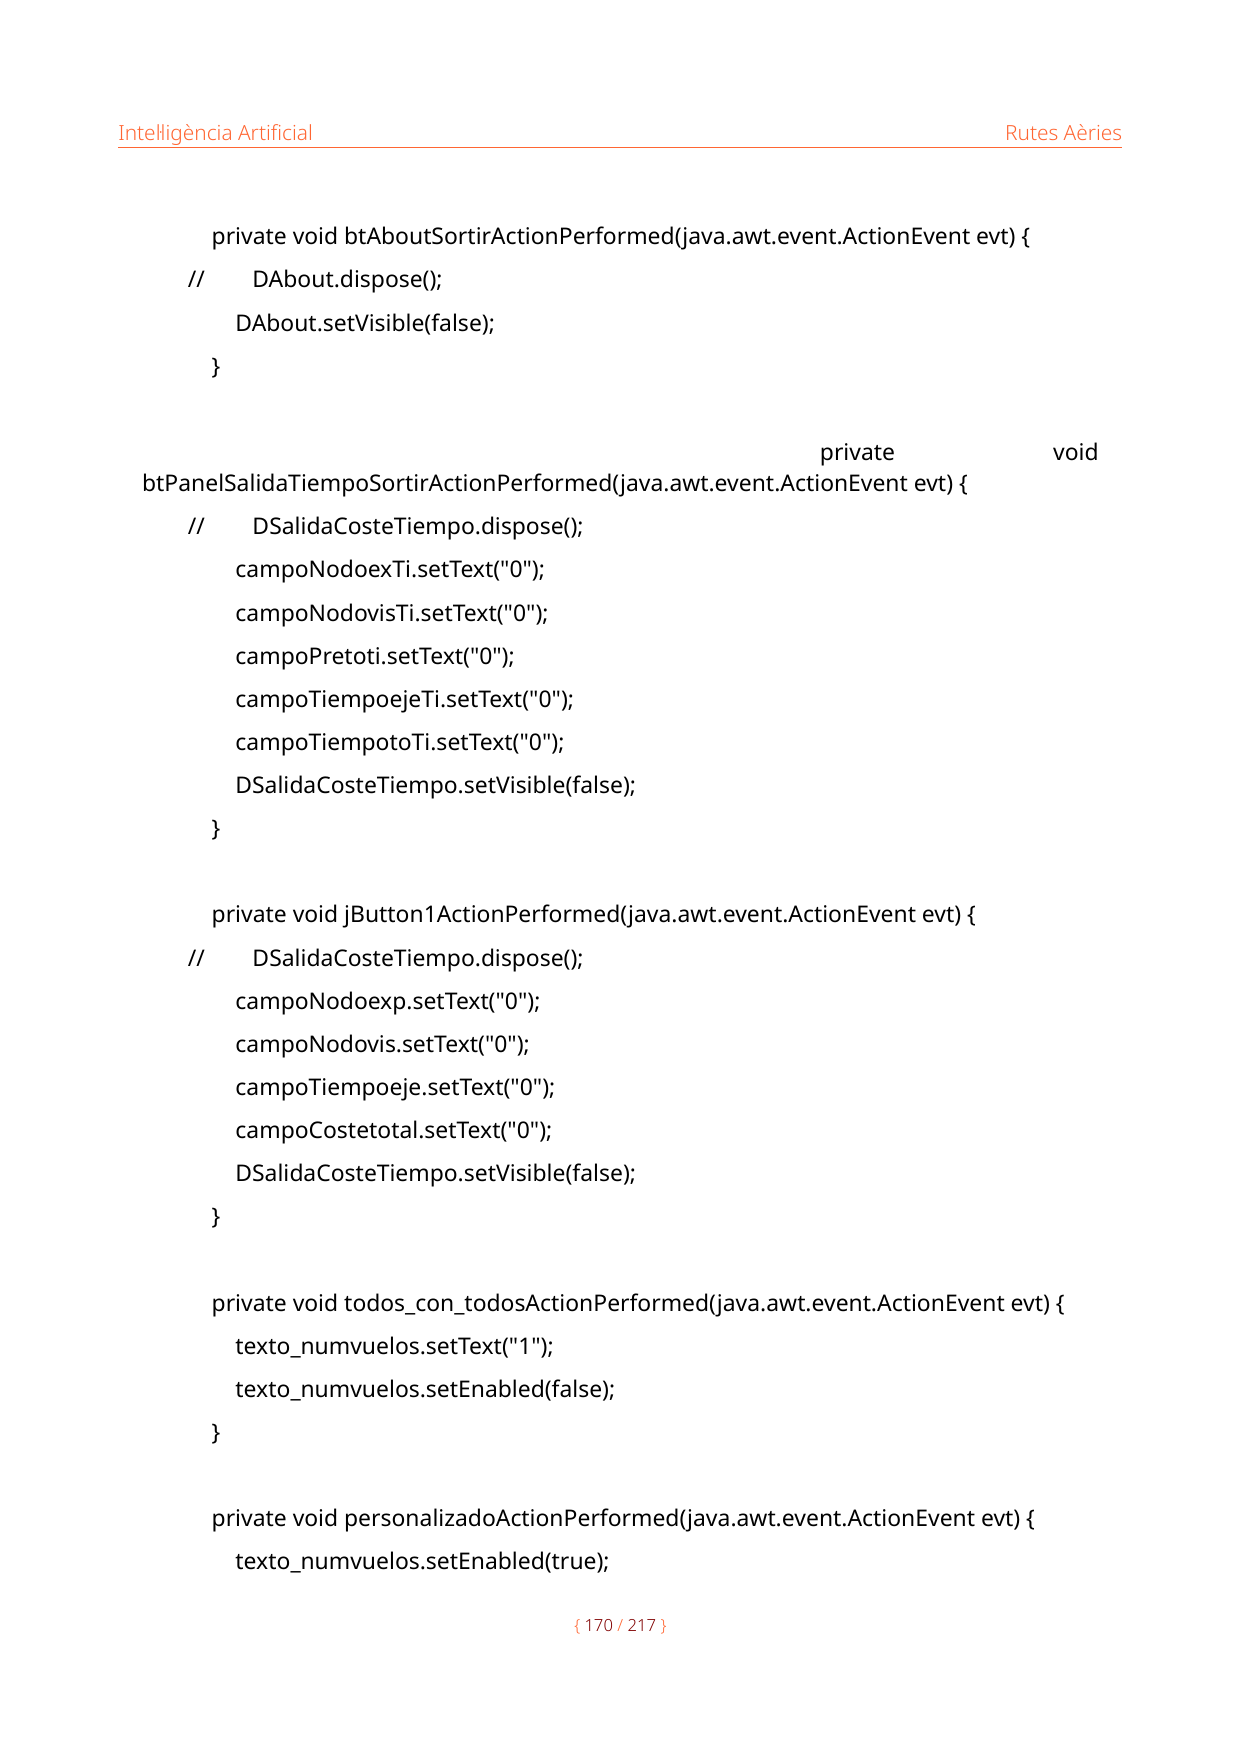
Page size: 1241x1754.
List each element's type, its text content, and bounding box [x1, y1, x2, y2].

text private void btPanelSalidaTiempoSortirActionPerformed(java.awt.event.ActionEvent evt) { [142, 436, 1098, 498]
text campoCostetotal.setText("0"); [142, 1114, 1098, 1145]
text // DAbout.dispose(); [142, 263, 1098, 294]
text DSalidaCosteTiempo.setVisible(false); [142, 769, 1098, 800]
text campoNodovisTi.setText("0"); [142, 596, 1098, 628]
text DSalidaCosteTiempo.setVisible(false); [142, 1157, 1098, 1188]
text } [142, 812, 1098, 843]
text campoPretoti.setText("0"); [142, 639, 1098, 671]
text // DSalidaCosteTiempo.dispose(); [142, 941, 1098, 973]
text texto_numvuelos.setText("1"); [142, 1329, 1098, 1361]
text campoNodoexp.setText("0"); [142, 984, 1098, 1016]
text texto_numvuelos.setEnabled(false); [142, 1373, 1098, 1404]
text private void todos_con_todosActionPerformed(java.awt.event.ActionEvent evt) { [142, 1286, 1098, 1318]
text } [142, 1416, 1098, 1447]
text } [142, 1200, 1098, 1231]
text private void btAboutSortirActionPerformed(java.awt.event.ActionEvent evt) { [142, 220, 1098, 251]
text DAbout.setVisible(false); [142, 306, 1098, 338]
text campoNodoexTi.setText("0"); [142, 553, 1098, 584]
text private void jButton1ActionPerformed(java.awt.event.ActionEvent evt) { [142, 898, 1098, 929]
text campoNodovis.setText("0"); [142, 1028, 1098, 1059]
text campoTiempotoTi.setText("0"); [142, 726, 1098, 757]
text campoTiempoeje.setText("0"); [142, 1071, 1098, 1102]
text private void personalizadoActionPerformed(java.awt.event.ActionEvent evt) { [142, 1502, 1098, 1533]
text } [142, 349, 1098, 381]
text texto_numvuelos.setEnabled(true); [142, 1545, 1098, 1576]
text campoTiempoejeTi.setText("0"); [142, 683, 1098, 714]
text // DSalidaCosteTiempo.dispose(); [142, 510, 1098, 541]
